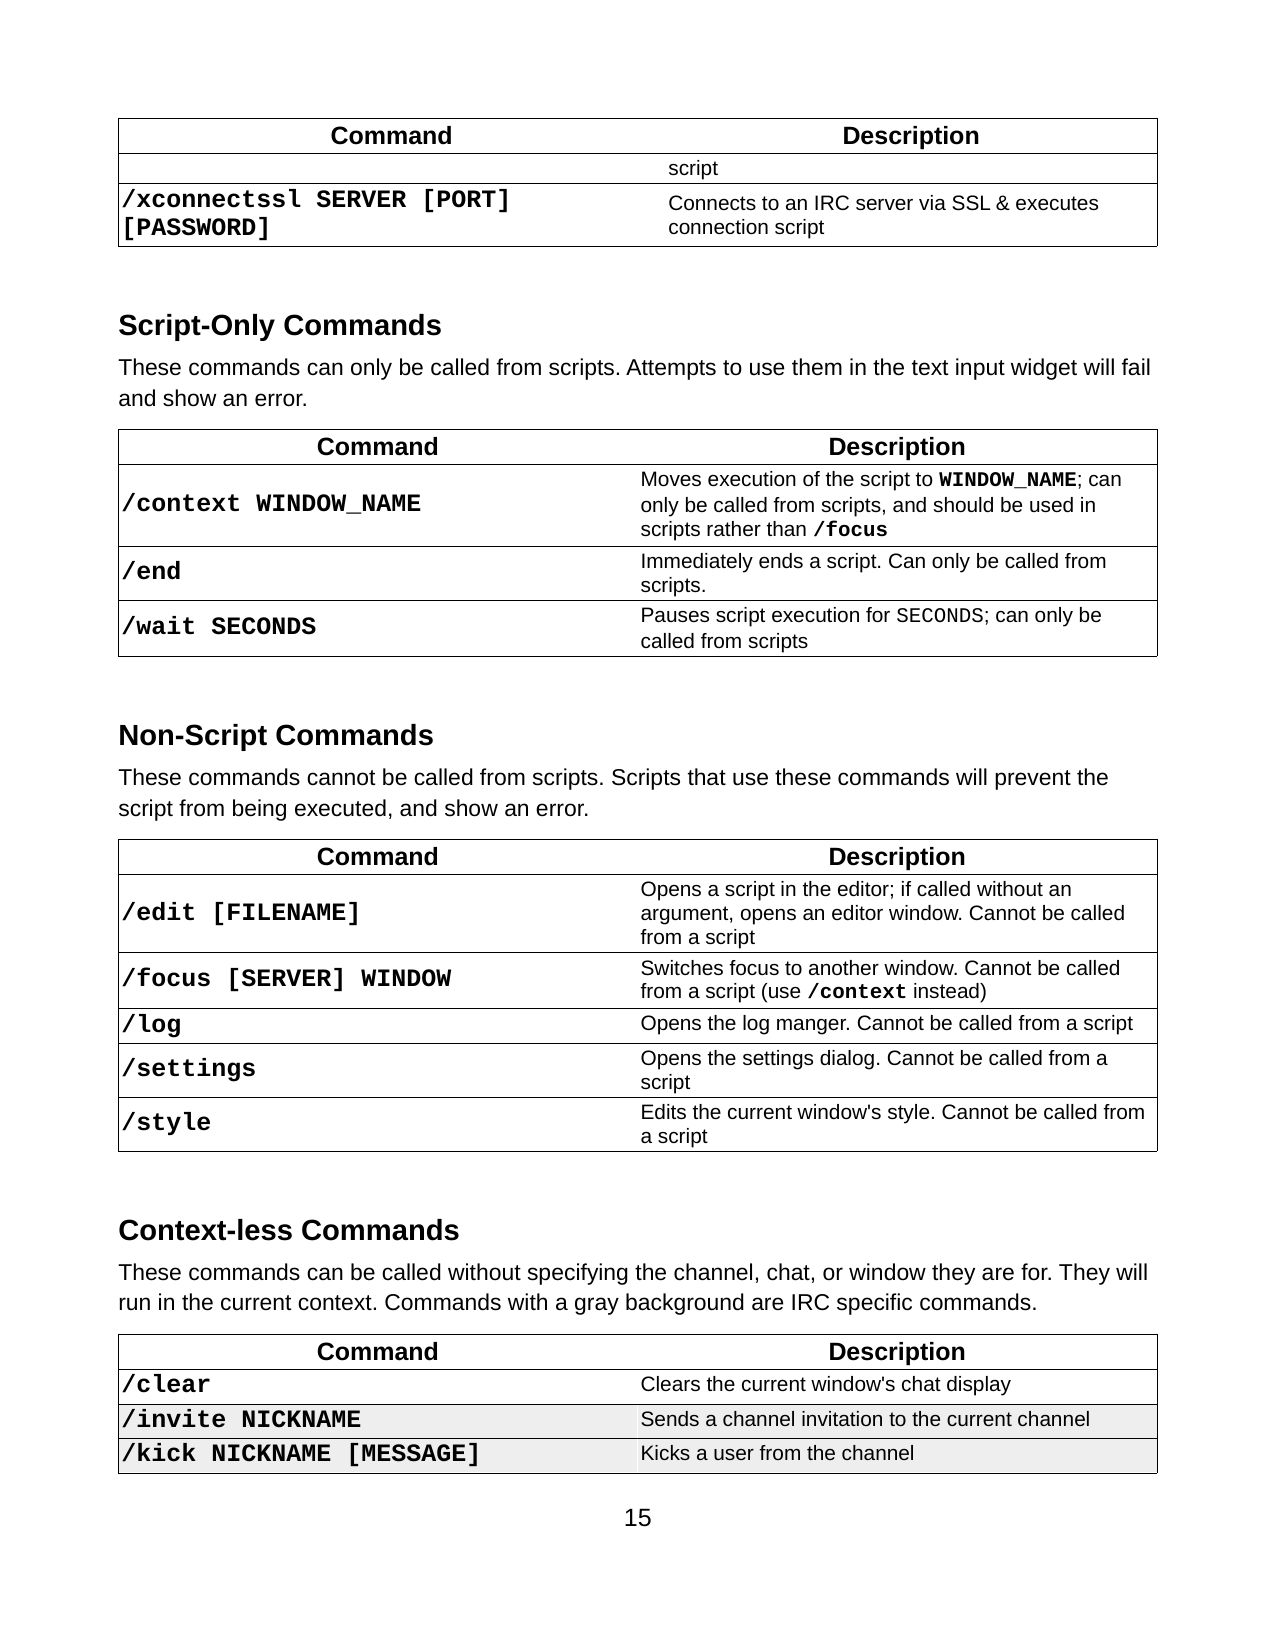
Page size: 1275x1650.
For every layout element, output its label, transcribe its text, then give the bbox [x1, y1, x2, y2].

table_cell /style [119, 1098, 637, 1151]
subtitle Context-less Commands [118, 1213, 1157, 1247]
table_cell Pauses script execution for SECONDS; can only be called from scripts [638, 601, 1157, 656]
table_header Command [119, 1335, 637, 1369]
table_cell Opens a script in the editor; if called without an argument, opens an editor window. Cannot be called from a script [638, 875, 1157, 952]
table_cell /clear [119, 1370, 637, 1403]
subtitle Script-Only Commands [118, 308, 1157, 342]
table_cell /kick NICKNAME [MESSAGE] [119, 1439, 637, 1472]
table_header Description [665, 119, 1157, 153]
table_cell Kicks a user from the channel [638, 1439, 1157, 1472]
table_header Command [119, 119, 665, 153]
table_cell Connects to an IRC server via SSL & executes connection script [665, 184, 1157, 246]
table_cell /edit [FILENAME] [119, 875, 637, 952]
text These commands cannot be called from scripts. Scripts that use these commands will prevent the script from being executed, and show an error. [118, 764, 1157, 821]
table_cell /xconnectssl SERVER [PORT] [PASSWORD] [119, 184, 665, 246]
subtitle Non-Script Commands [118, 718, 1157, 752]
table_cell Sends a channel invitation to the current channel [638, 1405, 1157, 1438]
table_cell /focus [SERVER] WINDOW [119, 953, 637, 1008]
table_cell Moves execution of the script to WINDOW_NAME; can only be called from scripts, and should be used in scripts rather than /focus [638, 465, 1157, 546]
table_header Command [119, 430, 637, 464]
table_cell Clears the current window's chat display [638, 1370, 1157, 1403]
table_cell Switches focus to another window. Cannot be called from a script (use /context instead) [638, 953, 1157, 1008]
table_cell /settings [119, 1044, 637, 1097]
table_cell /log [119, 1009, 637, 1043]
table_cell /end [119, 547, 637, 600]
table_cell Opens the settings dialog. Cannot be called from a script [638, 1044, 1157, 1097]
table_header Description [638, 840, 1157, 874]
table_cell Immediately ends a script. Can only be called from scripts. [638, 547, 1157, 600]
table_cell [119, 154, 665, 183]
table_cell Edits the current window's style. Cannot be called from a script [638, 1098, 1157, 1151]
table_header Description [638, 430, 1157, 464]
table_cell Opens the log manger. Cannot be called from a script [638, 1009, 1157, 1043]
table_cell /context WINDOW_NAME [119, 465, 637, 546]
table_cell /invite NICKNAME [119, 1405, 637, 1438]
text These commands can be called without specifying the channel, chat, or window they are for. They will run in the current context. Commands with a gray background are IRC specific commands. [118, 1259, 1157, 1316]
table_cell /wait SECONDS [119, 601, 637, 656]
table_header Command [119, 840, 637, 874]
text These commands can only be called from scripts. Attempts to use them in the text input widget will fail and show an error. [118, 354, 1157, 411]
table_header Description [638, 1335, 1157, 1369]
table_cell script [665, 154, 1157, 183]
